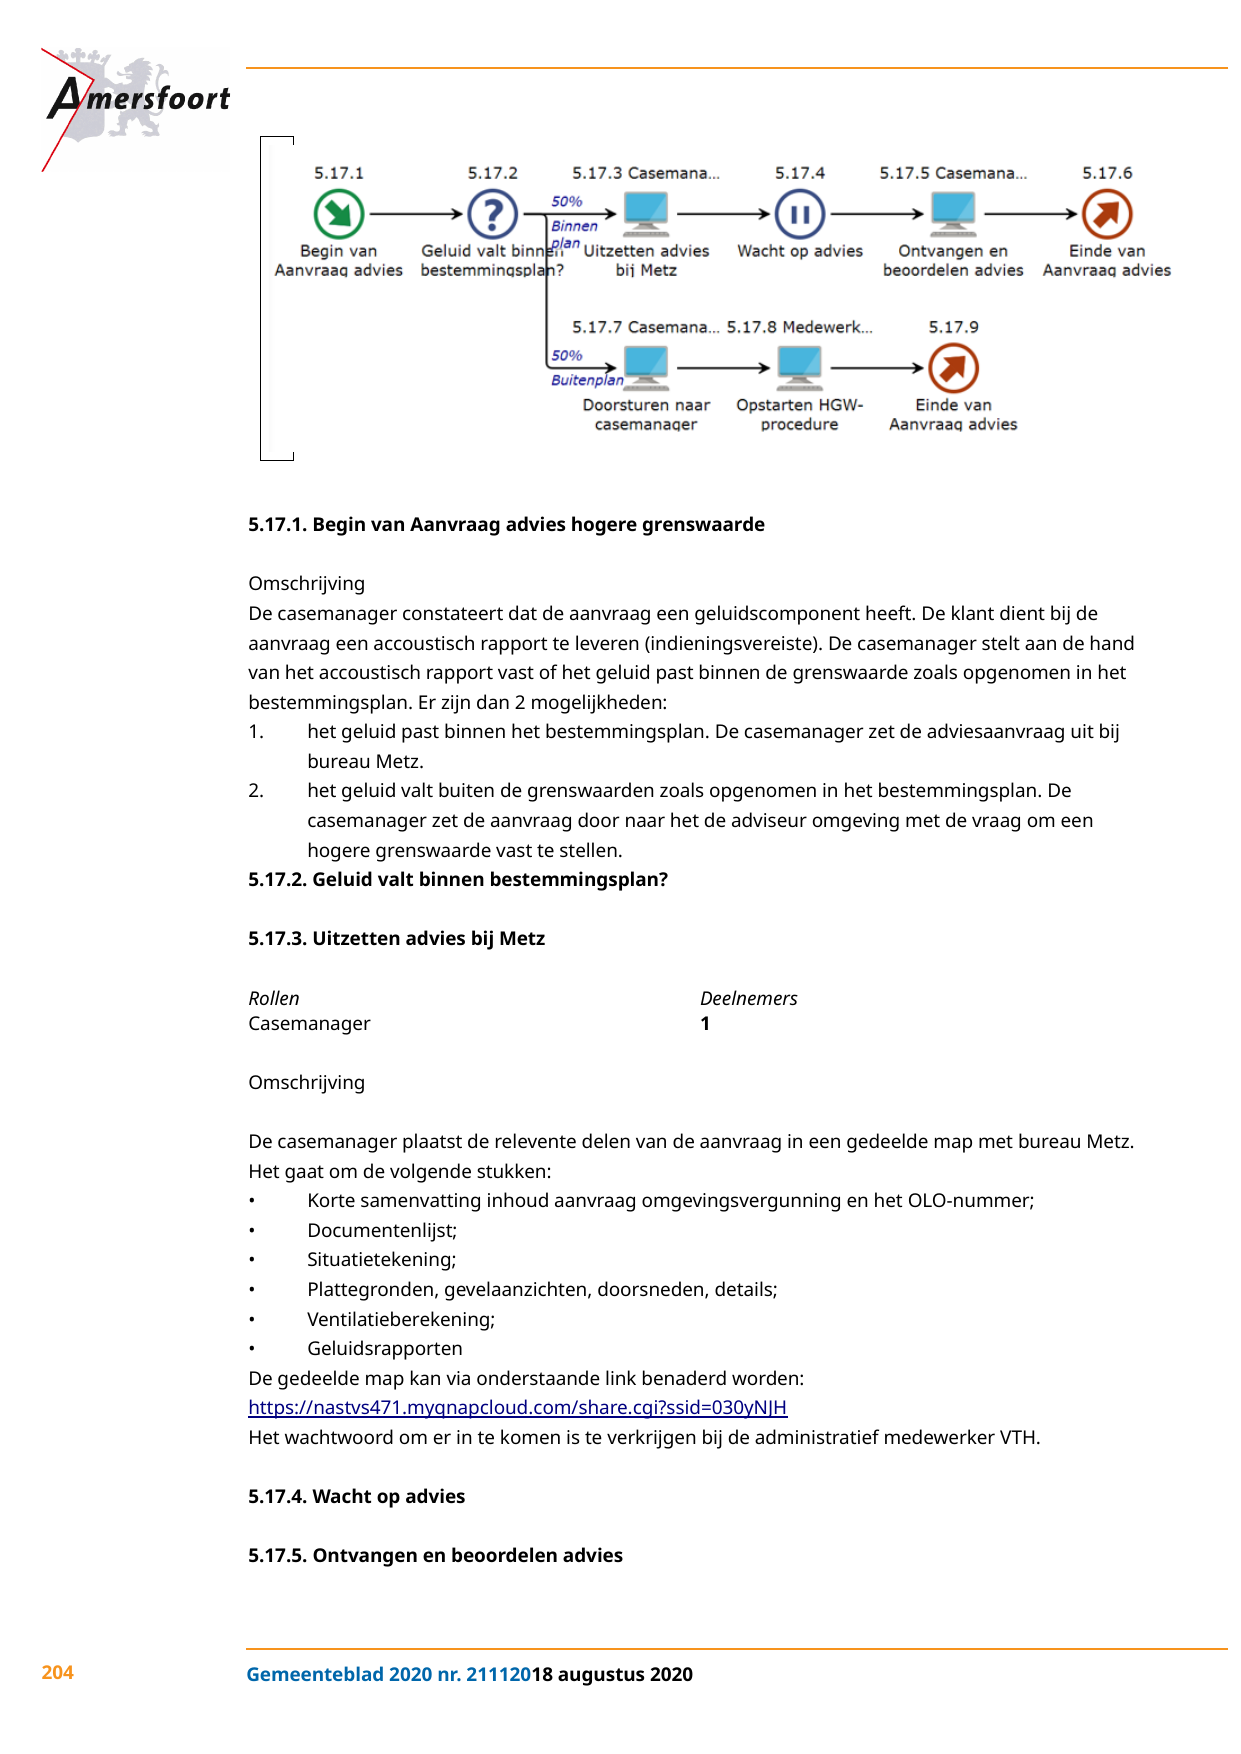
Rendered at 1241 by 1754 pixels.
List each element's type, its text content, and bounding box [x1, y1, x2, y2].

list het geluid past binnen het bestemmingsplan. De casemanager zet de adviesaanvraag uit bij bureau Metz. [248, 718, 1152, 774]
list Korte samenvatting inhoud aanvraag omgevingsvergunning en het OLO-nummer; [248, 1187, 1152, 1213]
picture [41, 47, 231, 172]
text 5.17.1. Begin van Aanvraag advies hogere grenswaarde [248, 511, 1152, 537]
list het geluid valt buiten de grenswaarden zoals opgenomen in het bestemmingsplan. De casemanager zet de aanvraag door naar het de adviseur omgeving met de vraag om een hogere grenswaarde vast te stellen. [248, 778, 1152, 863]
list Ventilatieberekening; [248, 1306, 1152, 1332]
text De gedeelde map kan via onderstaande link benaderd worden: https://nastvs471.myqnapcloud.com/share.cgi?ssid=030yNJH [248, 1365, 1152, 1420]
list Plattegronden, gevelaanzichten, doorsneden, details; [248, 1276, 1152, 1302]
table_header Deelnemers [700, 985, 1152, 1011]
table_cell 1 [700, 1011, 1152, 1036]
text De casemanager plaatst de relevente delen van de aanvraag in een gedeelde map met bureau Metz. Het gaat om de volgende stukken: [248, 1128, 1152, 1184]
text 5.17.5. Ontvangen en beoordelen advies [248, 1542, 1152, 1568]
text Omschrijving [248, 571, 1152, 596]
text De casemanager constateert dat de aanvraag een geluidscomponent heeft. De klant dient bij de aanvraag een accoustisch rapport te leveren (indieningsvereiste). De casemanager stelt aan de hand van het accoustisch rapport vast of het geluid past binnen de grenswaarde zoals opgenomen in het bestemmingsplan. Er zijn dan 2 mogelijkheden: [248, 600, 1152, 715]
picture [268, 145, 1173, 452]
text 5.17.3. Uitzetten advies bij Metz [248, 926, 1152, 951]
text Het wachtwoord om er in te komen is te verkrijgen bij de administratief medewerker VTH. [248, 1424, 1152, 1450]
table_cell Casemanager [248, 1011, 700, 1036]
list Situatietekening; [248, 1247, 1152, 1272]
list Documentenlijst; [248, 1217, 1152, 1243]
table_header Rollen [248, 985, 700, 1011]
text 5.17.4. Wacht op advies [248, 1483, 1152, 1509]
text Omschrijving [248, 1069, 1152, 1095]
list Geluidsrapporten [248, 1335, 1152, 1361]
text 5.17.2. Geluid valt binnen bestemmingsplan? [248, 866, 1152, 892]
